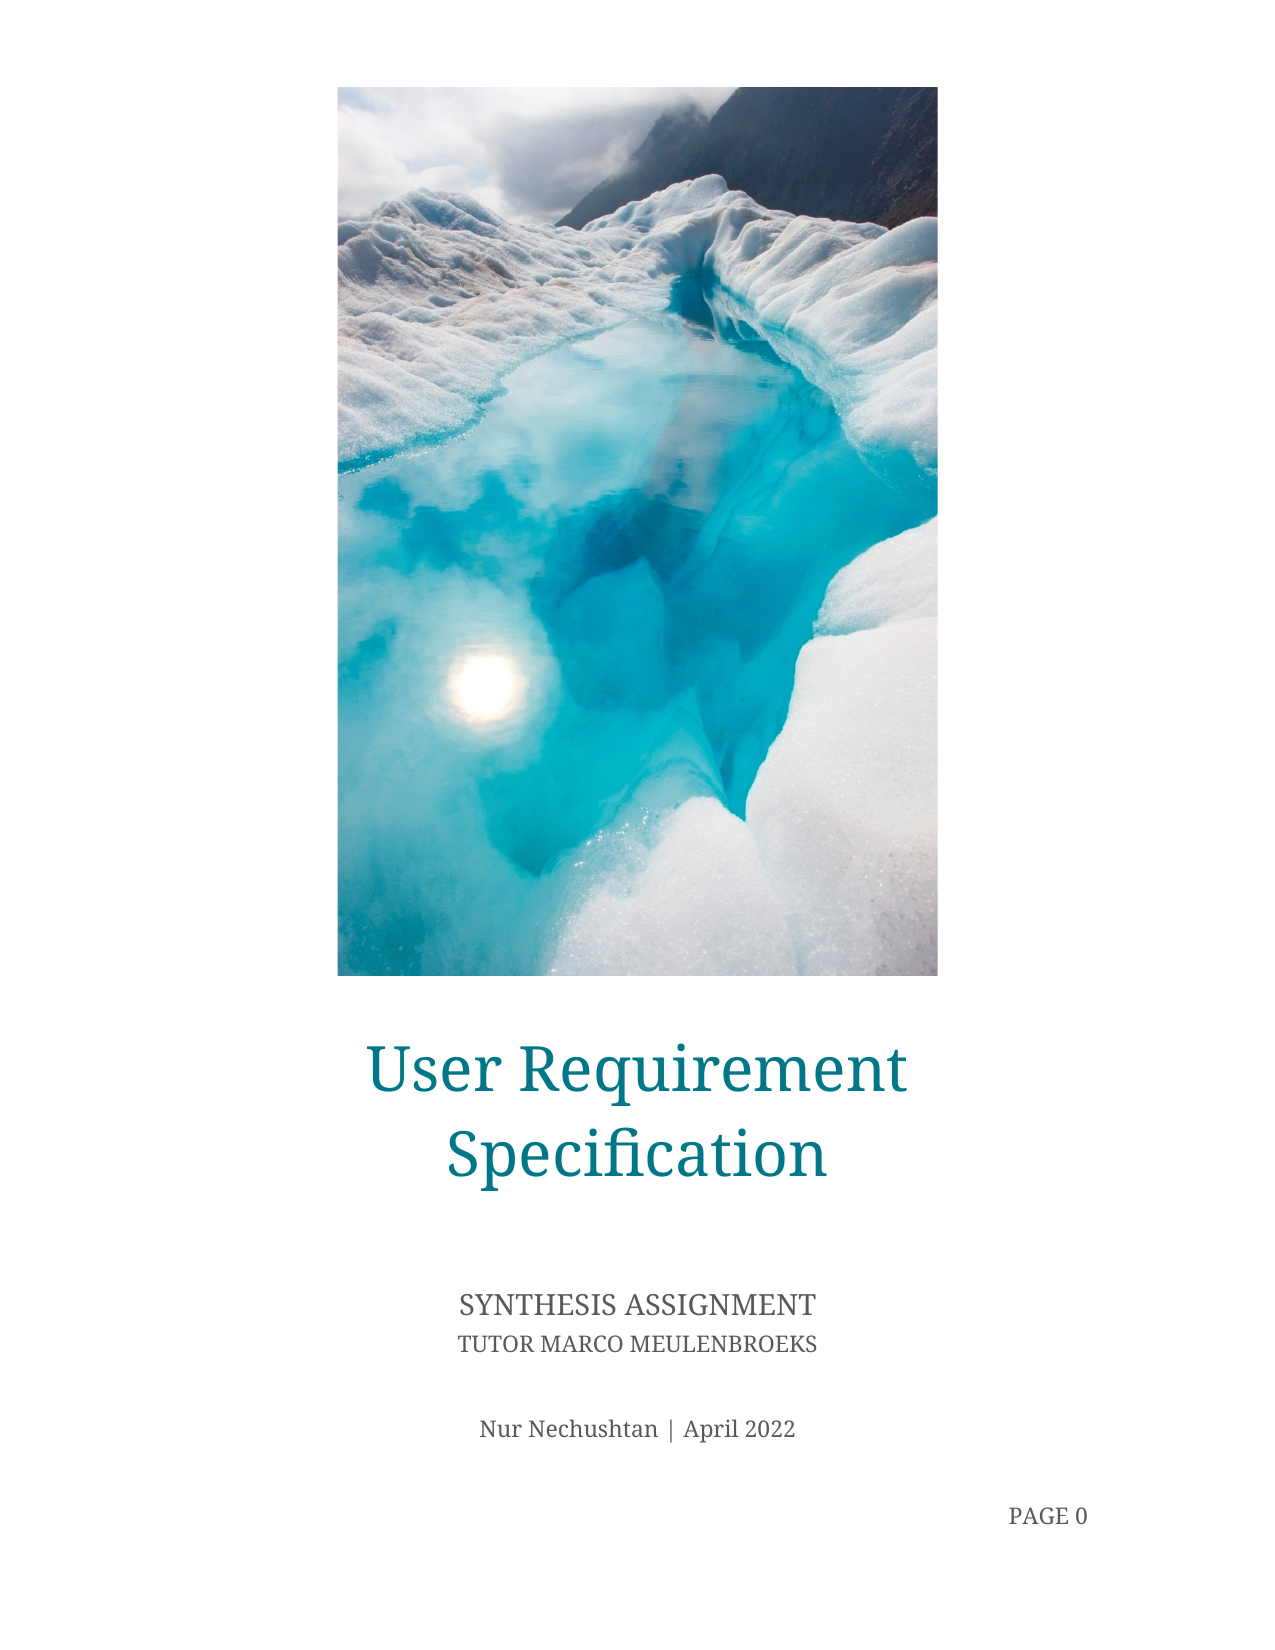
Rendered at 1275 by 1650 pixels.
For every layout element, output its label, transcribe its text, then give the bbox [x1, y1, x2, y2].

text User Requirement Specification [187, 1025, 1087, 1195]
subtitle Tutor marco Meulenbroeks [187, 1328, 1087, 1359]
text Nur Nechushtan | April 2022 [187, 1412, 1087, 1444]
subtitle Synthesis Assignment [187, 1284, 1087, 1324]
